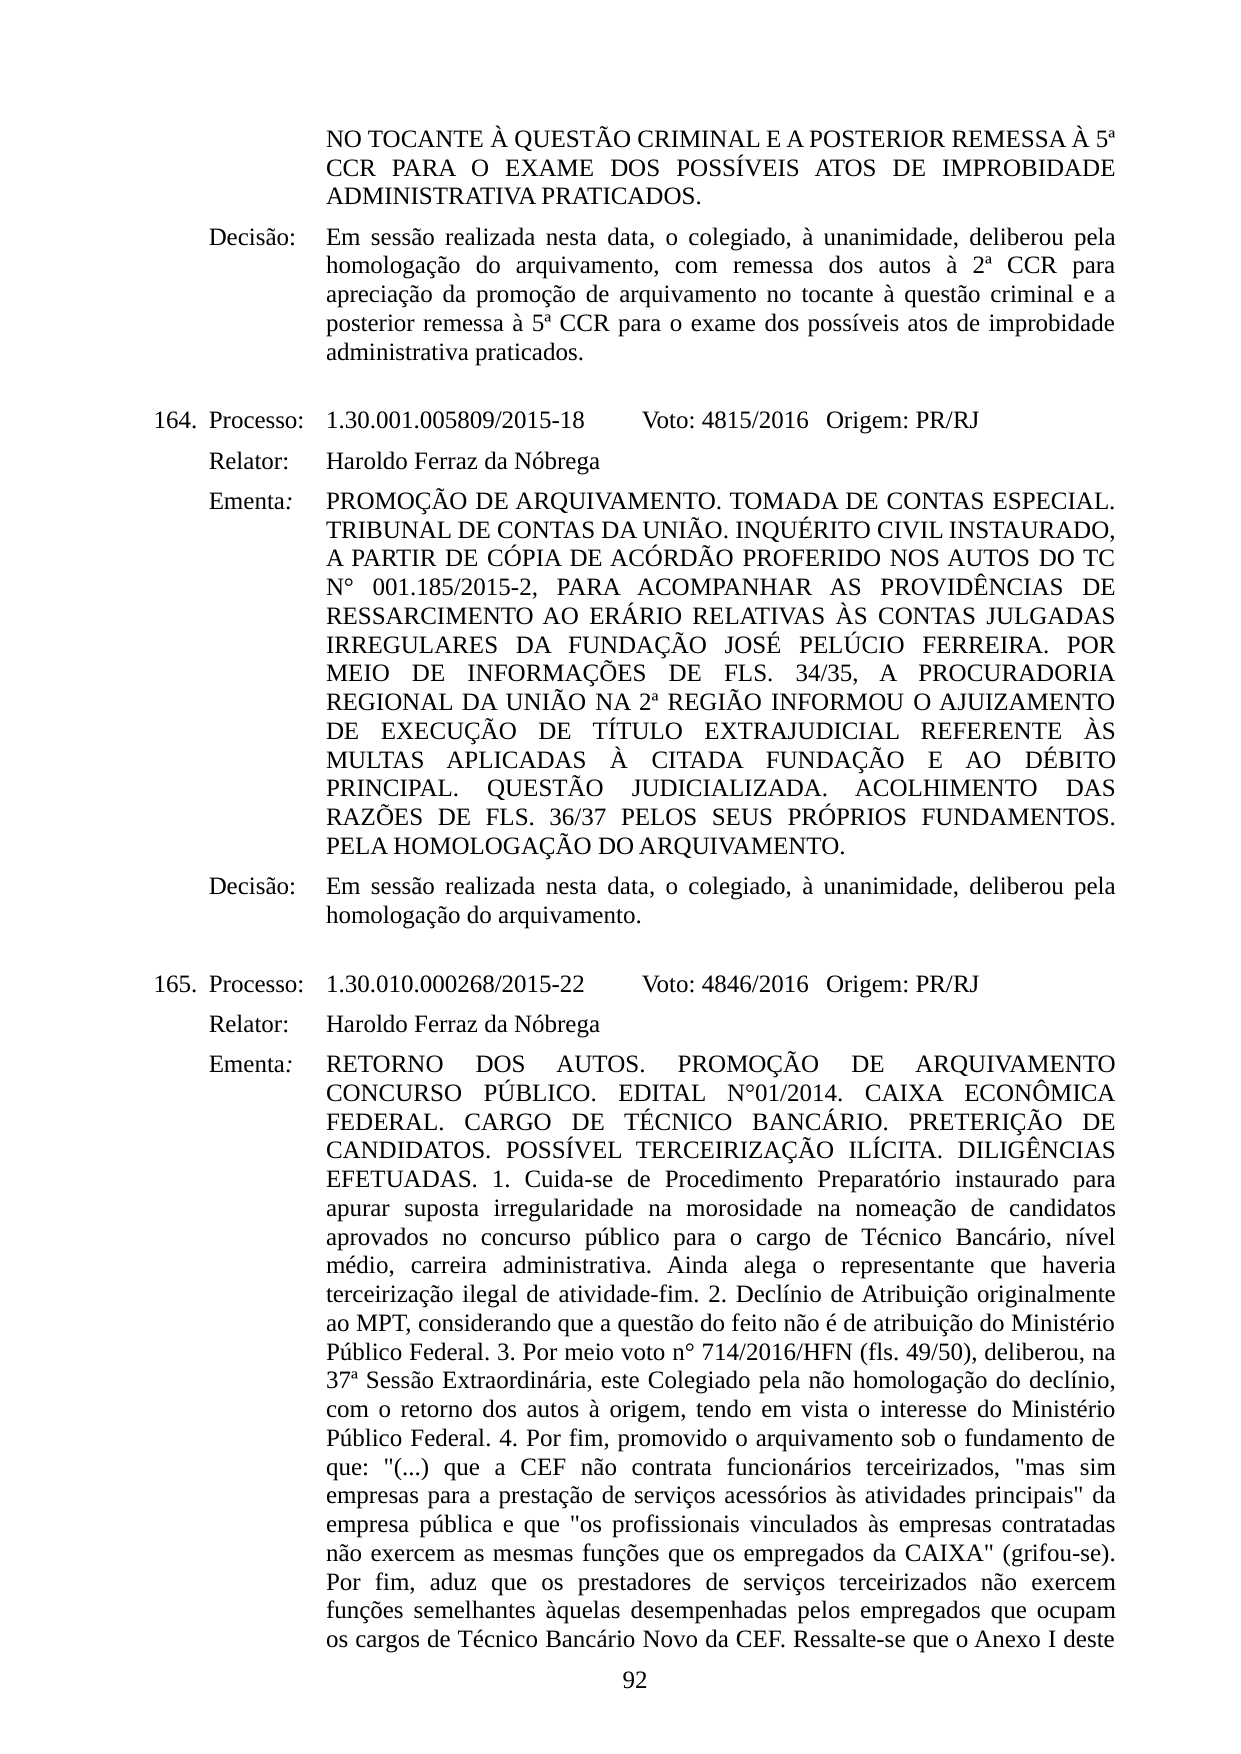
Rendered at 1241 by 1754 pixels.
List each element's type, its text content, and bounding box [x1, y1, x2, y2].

table_header Voto: 4846/2016 [636, 963, 820, 1003]
table_cell Em sessão realizada nesta data, o colegiado, à unanimidade, deliberou pela homologação do arquivamento. [320, 865, 1122, 934]
table_cell Relator: [203, 1003, 320, 1043]
table_cell Decisão: [203, 865, 320, 934]
table_cell [148, 1044, 203, 1659]
table_cell [148, 440, 203, 480]
table_header 165. [148, 963, 203, 1003]
table_header Origem: PR/RJ [820, 963, 1122, 1003]
table_cell Haroldo Ferraz da Nóbrega [320, 440, 1122, 480]
table_cell Em sessão realizada nesta data, o colegiado, à unanimidade, deliberou pela homologação do arquivamento, com remessa dos autos à 2ª CCR para apreciação da promoção de arquivamento no tocante à questão criminal e a posterior remessa à 5ª CCR para o exame dos possíveis atos de improbidade administrativa praticados. [320, 216, 1122, 371]
table_cell Relator: [203, 440, 320, 480]
table_header Processo: [203, 400, 320, 440]
table_cell [203, 118, 320, 216]
table_cell PROMOÇÃO DE ARQUIVAMENTO. TOMADA DE CONTAS ESPECIAL. TRIBUNAL DE CONTAS DA UNIÃO. INQUÉRITO CIVIL INSTAURADO, A PARTIR DE CÓPIA DE ACÓRDÃO PROFERIDO NOS AUTOS DO TC N° 001.185/2015-2, PARA ACOMPANHAR AS PROVIDÊNCIAS DE RESSARCIMENTO AO ERÁRIO RELATIVAS ÀS CONTAS JULGADAS IRREGULARES DA FUNDAÇÃO JOSÉ PELÚCIO FERREIRA. POR MEIO DE INFORMAÇÕES DE FLS. 34/35, A PROCURADORIA REGIONAL DA UNIÃO NA 2ª REGIÃO INFORMOU O AJUIZAMENTO DE EXECUÇÃO DE TÍTULO EXTRAJUDICIAL REFERENTE ÀS MULTAS APLICADAS À CITADA FUNDAÇÃO E AO DÉBITO PRINCIPAL. QUESTÃO JUDICIALIZADA. ACOLHIMENTO DAS RAZÕES DE FLS. 36/37 PELOS SEUS PRÓPRIOS FUNDAMENTOS. PELA HOMOLOGAÇÃO DO ARQUIVAMENTO. [320, 480, 1122, 865]
table_cell [148, 1003, 203, 1043]
table_header Origem: PR/RJ [820, 400, 1122, 440]
table_cell [148, 216, 203, 371]
table_header Processo: [203, 963, 320, 1003]
table_cell Haroldo Ferraz da Nóbrega [320, 1003, 1122, 1043]
table_cell Ementa: [203, 480, 320, 865]
table_cell NO TOCANTE À QUESTÃO CRIMINAL E A POSTERIOR REMESSA À 5ª CCR PARA O EXAME DOS POSSÍVEIS ATOS DE IMPROBIDADE ADMINISTRATIVA PRATICADOS. [320, 118, 1122, 216]
table_header 1.30.001.005809/2015-18 [320, 400, 636, 440]
table_cell [148, 118, 203, 216]
table_cell RETORNO DOS AUTOS. PROMOÇÃO DE ARQUIVAMENTO CONCURSO PÚBLICO. EDITAL N°01/2014. CAIXA ECONÔMICA FEDERAL. CARGO DE TÉCNICO BANCÁRIO. PRETERIÇÃO DE CANDIDATOS. POSSÍVEL TERCEIRIZAÇÃO ILÍCITA. DILIGÊNCIAS EFETUADAS. 1. Cuida-se de Procedimento Preparatório instaurado para apurar suposta irregularidade na morosidade na nomeação de candidatos aprovados no concurso público para o cargo de Técnico Bancário, nível médio, carreira administrativa. Ainda alega o representante que haveria terceirização ilegal de atividade-fim. 2. Declínio de Atribuição originalmente ao MPT, considerando que a questão do feito não é de atribuição do Ministério Público Federal. 3. Por meio voto n° 714/2016/HFN (fls. 49/50), deliberou, na 37ª Sessão Extraordinária, este Colegiado pela não homologação do declínio, com o retorno dos autos à origem, tendo em vista o interesse do Ministério Público Federal. 4. Por fim, promovido o arquivamento sob o fundamento de que: "(...) que a CEF não contrata funcionários terceirizados, "mas sim empresas para a prestação de serviços acessórios às atividades principais" da empresa pública e que "os profissionais vinculados às empresas contratadas não exercem as mesmas funções que os empregados da CAIXA" (grifou-se). Por fim, aduz que os prestadores de serviços terceirizados não exercem funções semelhantes àquelas desempenhadas pelos empregados que ocupam os cargos de Técnico Bancário Novo da CEF. Ressalte-se que o Anexo I deste [320, 1044, 1122, 1659]
table_cell Ementa: [203, 1044, 320, 1659]
table_header Voto: 4815/2016 [636, 400, 820, 440]
table_cell [148, 480, 203, 865]
table_header 1.30.010.000268/2015-22 [320, 963, 636, 1003]
table_cell Decisão: [203, 216, 320, 371]
table_header 164. [148, 400, 203, 440]
table_cell [148, 865, 203, 934]
